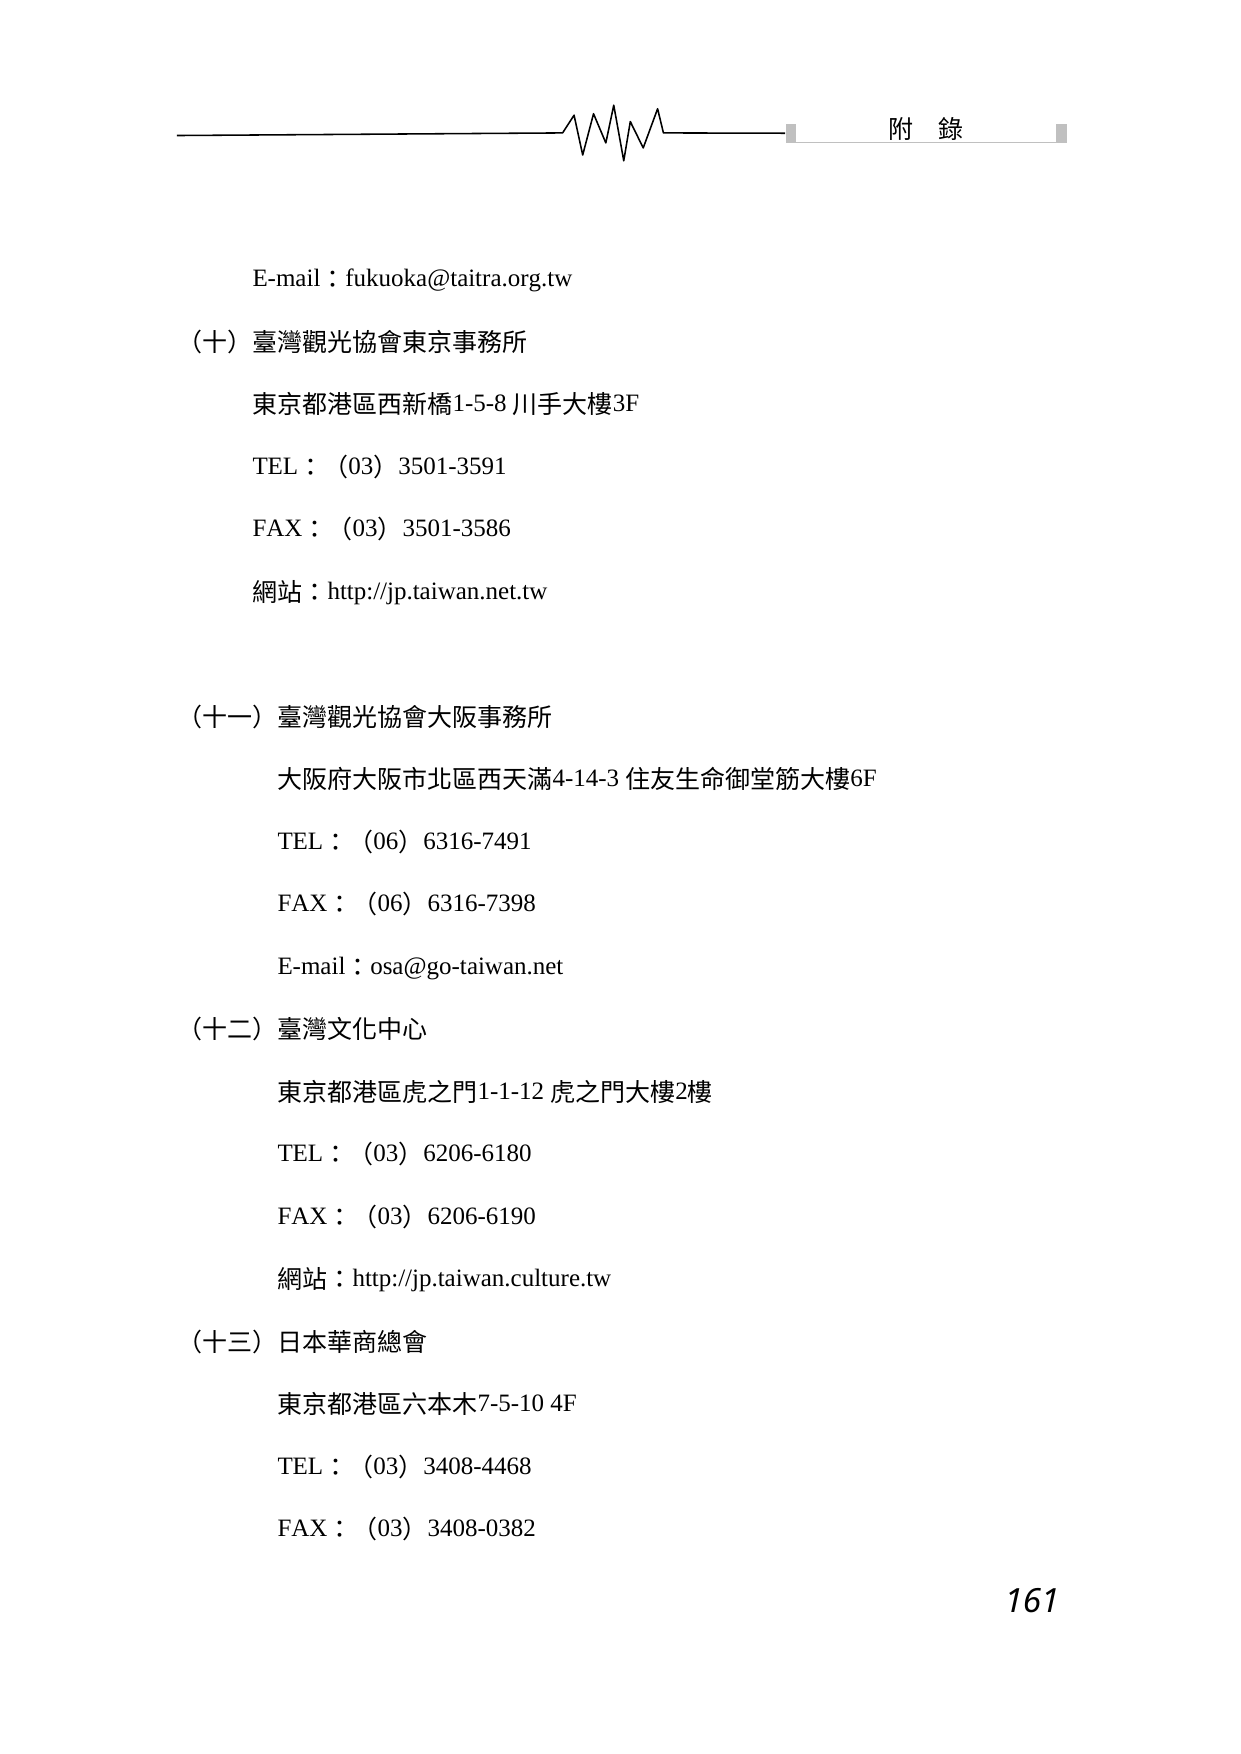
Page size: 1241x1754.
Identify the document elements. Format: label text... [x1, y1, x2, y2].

text （十一）臺灣觀光協會大阪事務所 [177, 674, 1063, 736]
text FAX：（03）3501-3586 [177, 486, 1063, 549]
text E-mail：fukuoka@taitra.org.tw [177, 236, 1063, 299]
text （十三）日本華商總會 [177, 1299, 1063, 1361]
text E-mail：osa@go-taiwan.net [177, 924, 1063, 986]
text 網站：http://jp.taiwan.net.tw [177, 549, 1063, 611]
text 東京都港區六本木7-5-10 4F [177, 1361, 1063, 1424]
text FAX：（03）6206-6190 [177, 1174, 1063, 1236]
text TEL：（03）3408-4468 [177, 1424, 1063, 1486]
text 大阪府大阪市北區西天滿4-14-3 住友生命御堂筋大樓6F [177, 736, 1063, 799]
text （十）臺灣觀光協會東京事務所 [177, 299, 1063, 361]
text 網站：http://jp.taiwan.culture.tw [177, 1236, 1063, 1299]
text TEL：（06）6316-7491 [177, 799, 1063, 861]
text TEL：（03）3501-3591 [177, 424, 1063, 486]
text （十二）臺灣文化中心 [177, 986, 1063, 1049]
text FAX：（06）6316-7398 [177, 861, 1063, 924]
text TEL：（03）6206-6180 [177, 1111, 1063, 1174]
text 東京都港區虎之門1-1-12 虎之門大樓2樓 [177, 1049, 1063, 1111]
text FAX：（03）3408-0382 [177, 1486, 1063, 1549]
text 東京都港區西新橋1-5-8 川手大樓3F [177, 361, 1063, 424]
